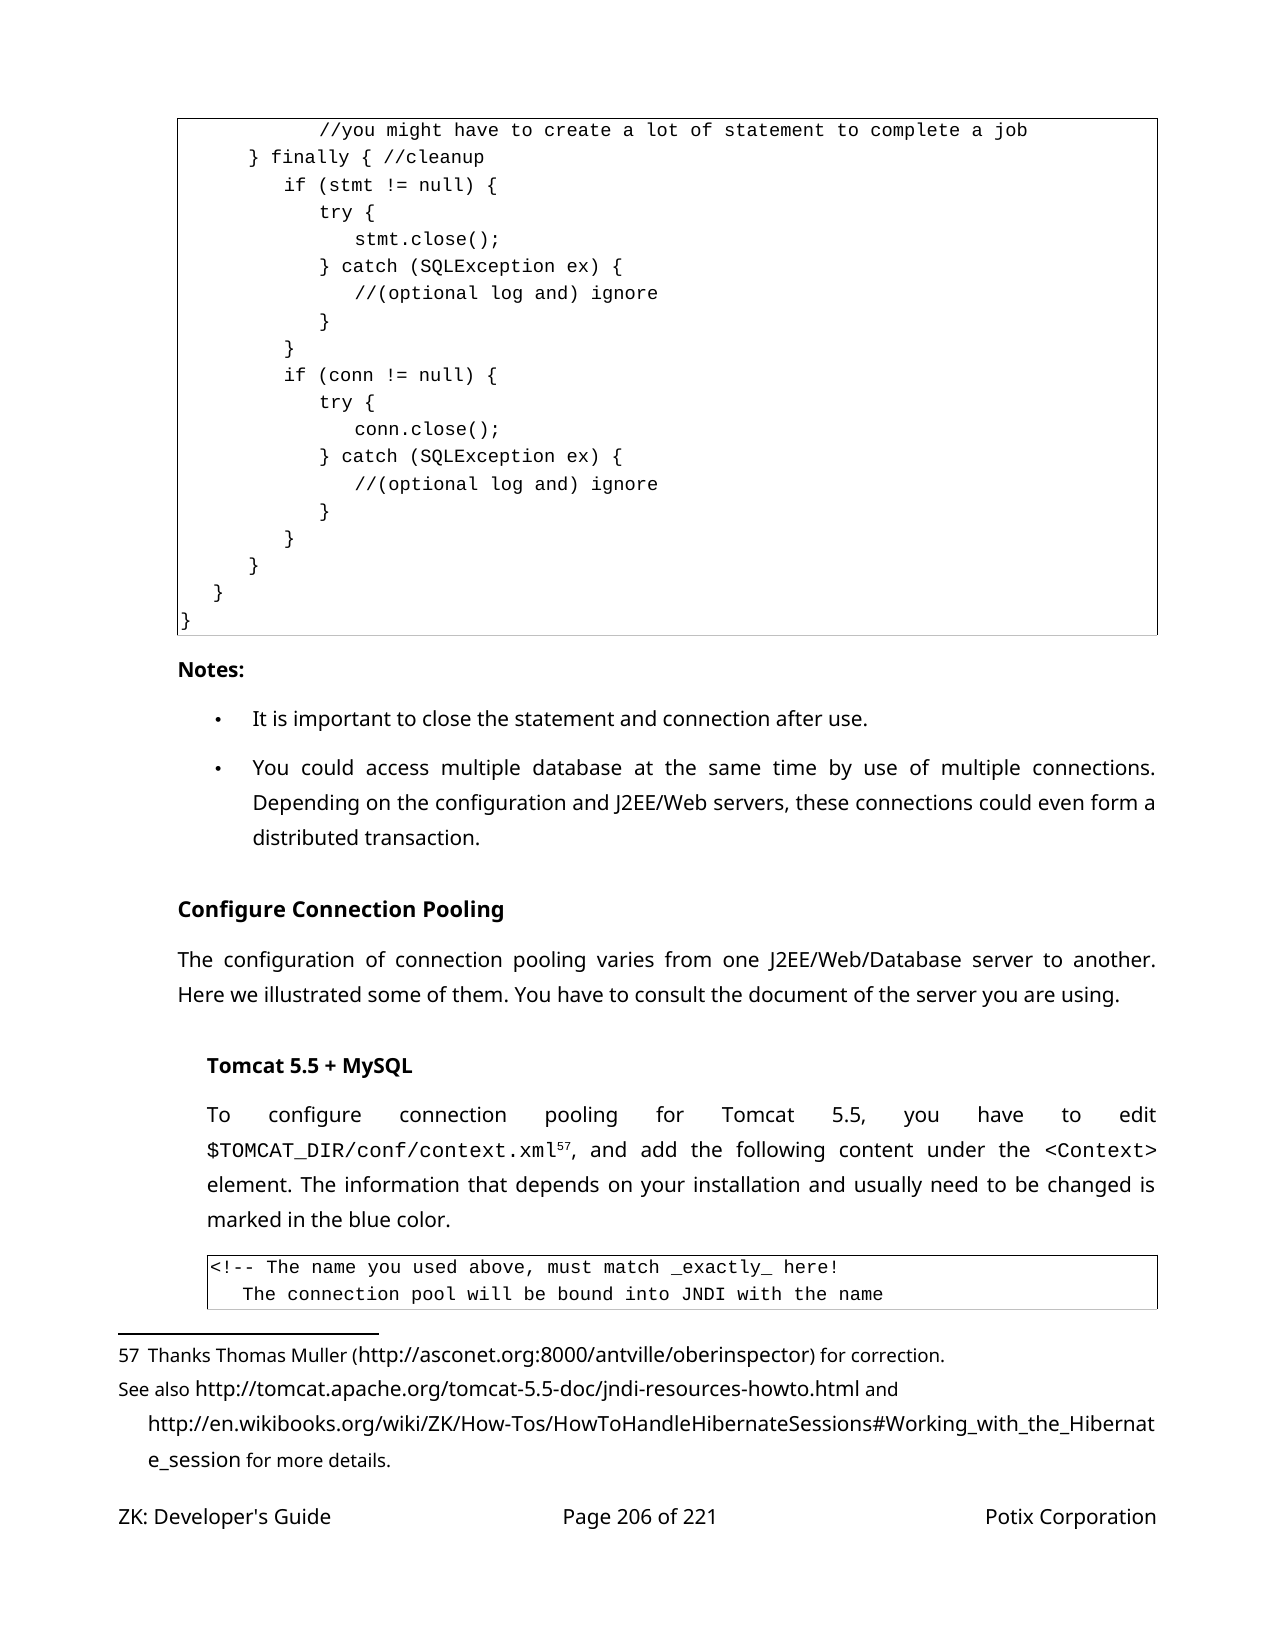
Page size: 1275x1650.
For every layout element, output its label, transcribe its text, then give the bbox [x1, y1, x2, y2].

text Thanks Thomas Muller (http://asconet.org:8000/antville/oberinspector) for correction. [118, 1340, 1157, 1368]
text } [178, 499, 1157, 523]
text Notes: [177, 655, 1157, 684]
text The configuration of connection pooling varies from one J2EE/Web/Database server to another. Here we illustrated some of them. You have to consult the document of the server you are using. [177, 945, 1157, 1008]
text //(optional log and) ignore [178, 472, 1157, 496]
text } catch (SQLException ex) { [178, 444, 1157, 469]
list It is important to close the statement and connection after use. [215, 704, 1157, 732]
text } [178, 607, 1157, 635]
text } [178, 553, 1157, 577]
text } [178, 308, 1157, 333]
text } [178, 336, 1157, 360]
text try { [178, 390, 1157, 414]
text if (conn != null) { [178, 363, 1157, 387]
text } finally { //cleanup [178, 145, 1157, 169]
text //you might have to create a lot of statement to complete a job [178, 119, 1157, 142]
text if (stmt != null) { [178, 172, 1157, 197]
subtitle Configure Connection Pooling [177, 894, 1157, 924]
text <!-- The name you used above, must match _exactly_ here! [208, 1256, 1157, 1279]
text stmt.close(); [178, 227, 1157, 251]
subtitle Tomcat 5.5 + MySQL [207, 1051, 1157, 1079]
text //(optional log and) ignore [178, 281, 1157, 306]
text try { [178, 200, 1157, 224]
text The connection pool will be bound into JNDI with the name [208, 1282, 1157, 1309]
list You could access multiple database at the same time by use of multiple connections. Depending on the configuration and J2EE/Web servers, these connections could even form a distributed transaction. [215, 753, 1157, 852]
text } [178, 526, 1157, 550]
text } catch (SQLException ex) { [178, 254, 1157, 278]
text See also http://tomcat.apache.org/tomcat-5.5-doc/jndi-resources-howto.html and http://en.wikibooks.org/wiki/ZK/How-Tos/HowToHandleHibernateSessions#Working_with_the_Hibernate_session for more details. [118, 1374, 1157, 1473]
text To configure connection pooling for Tomcat 5.5, you have to edit $TOMCAT_DIR/conf/context.xml, and add the following content under the <Context> element. The information that depends on your installation and usually need to be changed is marked in the blue color. [207, 1100, 1157, 1234]
text } [178, 580, 1157, 604]
text conn.close(); [178, 417, 1157, 441]
